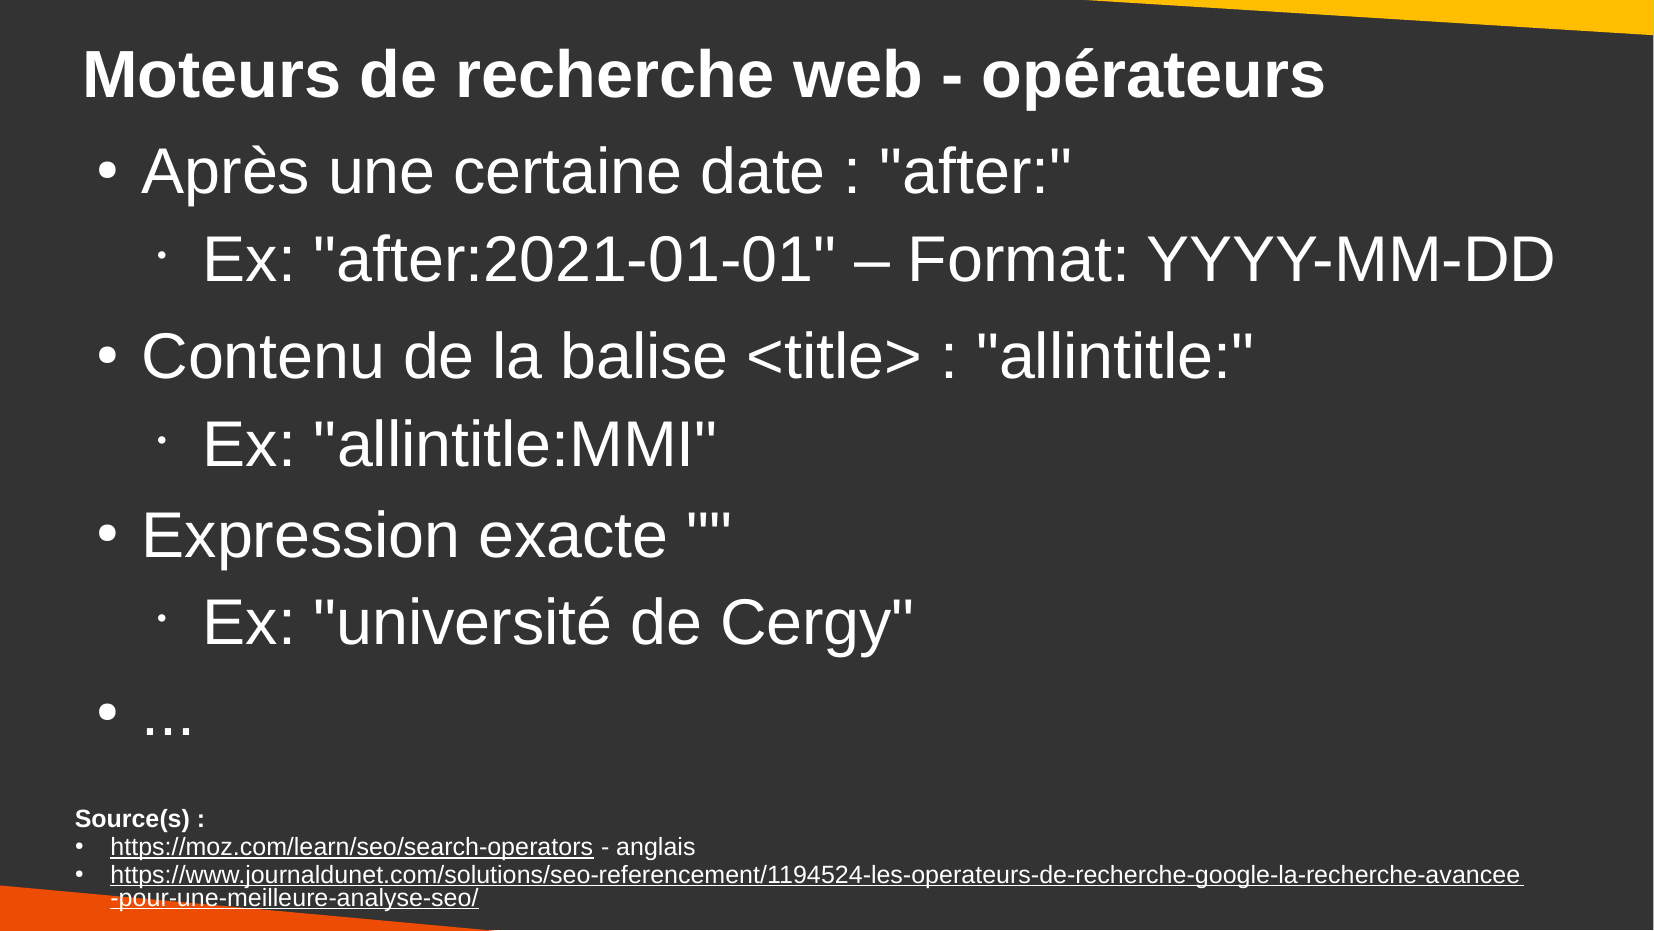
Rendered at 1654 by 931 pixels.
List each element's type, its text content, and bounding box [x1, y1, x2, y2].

text_box [0, 885, 498, 931]
title Moteurs de recherche web - opérateurs [82, 37, 1571, 122]
list Après une certaine date : "after:" Ex: "after:2021-01-01" – Format: YYYY-MM-DD Contenu de la balise <title> : "allintitle:" Ex: "allintitle:MMI" Expression exacte "" Ex: "université de Cergy" ... [80, 135, 1560, 762]
text_box [1085, 0, 1654, 36]
text_box Source(s) : https://moz.com/learn/seo/search-operators - anglais https://www.journaldunet.com/solutions/seo-referencement/1194524-les-operateurs-de-recherche-google-la-recherche-avancee-pour-une-meilleure-analyse-seo/ [60, 797, 1546, 925]
